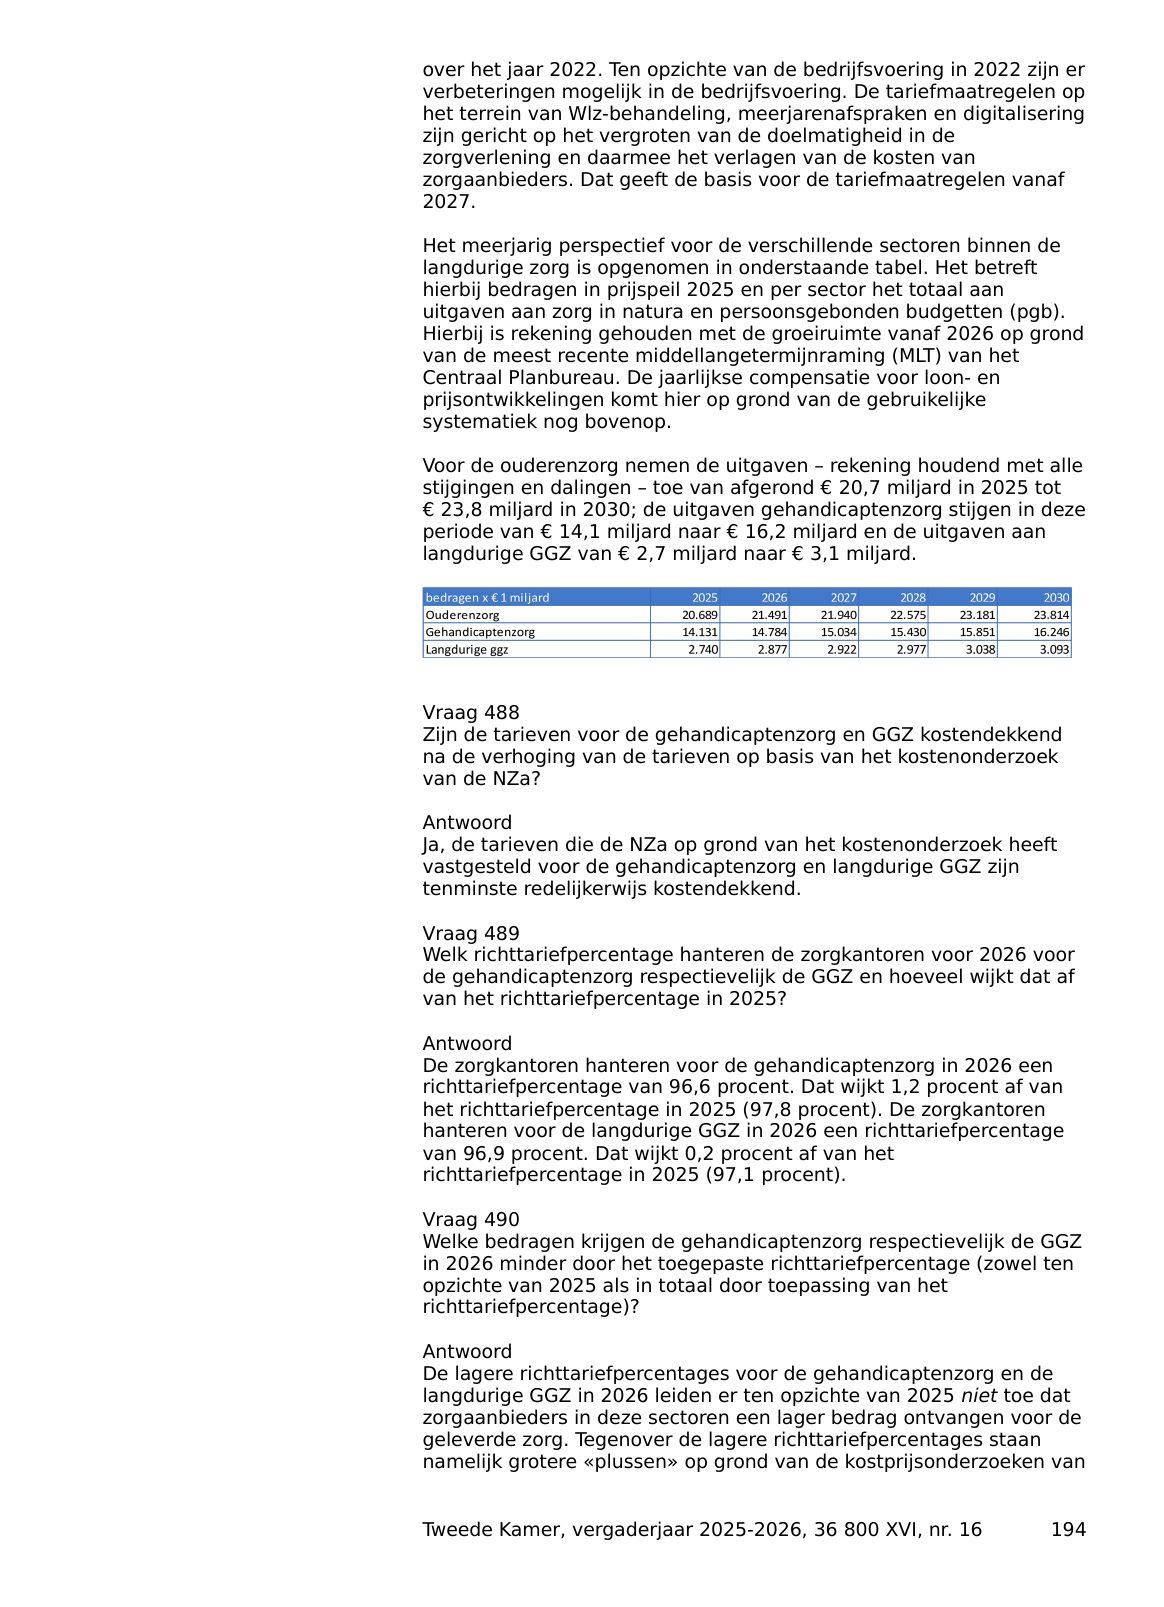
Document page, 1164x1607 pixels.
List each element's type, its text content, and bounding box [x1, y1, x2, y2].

text Vraag 490 [422, 1208, 1087, 1231]
text Het meerjarig perspectief voor de verschillende sectoren binnen de langdurige zorg is opgenomen in onderstaande tabel. Het betreft hierbij bedragen in prijspeil 2025 en per sector het totaal aan uitgaven aan zorg in natura en persoonsgebonden budgetten (pgb). Hierbij is rekening gehouden met de groeiruimte vanaf 2026 op grond van de meest recente middellangetermijnraming (MLT) van het Centraal Planbureau. De jaarlijkse compensatie voor loon- en prijsontwikkelingen komt hier op grond van de gebruikelijke systematiek nog bovenop. [422, 235, 1087, 433]
text over het jaar 2022. Ten opzichte van de bedrijfsvoering in 2022 zijn er verbeteringen mogelijk in de bedrijfsvoering. De tariefmaatregelen op het terrein van Wlz-behandeling, meerjarenafspraken en digitalisering zijn gericht op het vergroten van de doelmatigheid in de zorgverlening en daarmee het verlagen van de kosten van zorgaanbieders. Dat geeft de basis voor de tariefmaatregelen vanaf 2027. [422, 59, 1087, 213]
text Antwoord [422, 812, 1087, 834]
text Antwoord [422, 1341, 1087, 1363]
picture [422, 587, 1072, 658]
text De zorgkantoren hanteren voor de gehandicaptenzorg in 2026 een richttariefpercentage van 96,6 procent. Dat wijkt 1,2 procent af van het richttariefpercentage in 2025 (97,8 procent). De zorgkantoren hanteren voor de langdurige GGZ in 2026 een richttariefpercentage van 96,9 procent. Dat wijkt 0,2 procent af van het richttariefpercentage in 2025 (97,1 procent). [422, 1054, 1087, 1186]
text Antwoord [422, 1032, 1087, 1054]
text Ja, de tarieven die de NZa op grond van het kostenonderzoek heeft vastgesteld voor de gehandicaptenzorg en langdurige GGZ zijn tenminste redelijkerwijs kostendekkend. [422, 834, 1087, 900]
text Zijn de tarieven voor de gehandicaptenzorg en GGZ kostendekkend na de verhoging van de tarieven op basis van het kostenonderzoek van de NZa? [422, 724, 1087, 790]
text Welke bedragen krijgen de gehandicaptenzorg respectievelijk de GGZ in 2026 minder door het toegepaste richttariefpercentage (zowel ten opzichte van 2025 als in totaal door toepassing van het richttariefpercentage)? [422, 1231, 1087, 1318]
text Welk richttariefpercentage hanteren de zorgkantoren voor 2026 voor de gehandicaptenzorg respectievelijk de GGZ en hoeveel wijkt dat af van het richttariefpercentage in 2025? [422, 944, 1087, 1010]
text Voor de ouderenzorg nemen de uitgaven – rekening houdend met alle stijgingen en dalingen – toe van afgerond € 20,7 miljard in 2025 tot € 23,8 miljard in 2030; de uitgaven gehandicaptenzorg stijgen in deze periode van € 14,1 miljard naar € 16,2 miljard en de uitgaven aan langdurige GGZ van € 2,7 miljard naar € 3,1 miljard. [422, 455, 1087, 565]
text Vraag 489 [422, 922, 1087, 944]
text De lagere richttariefpercentages voor de gehandicaptenzorg en de langdurige GGZ in 2026 leiden er ten opzichte van 2025 niet toe dat zorgaanbieders in deze sectoren een lager bedrag ontvangen voor de geleverde zorg. Tegenover de lagere richttariefpercentages staan namelijk grotere «plussen» op grond van de kostprijsonderzoeken van [422, 1363, 1087, 1472]
text Vraag 488 [422, 702, 1087, 724]
